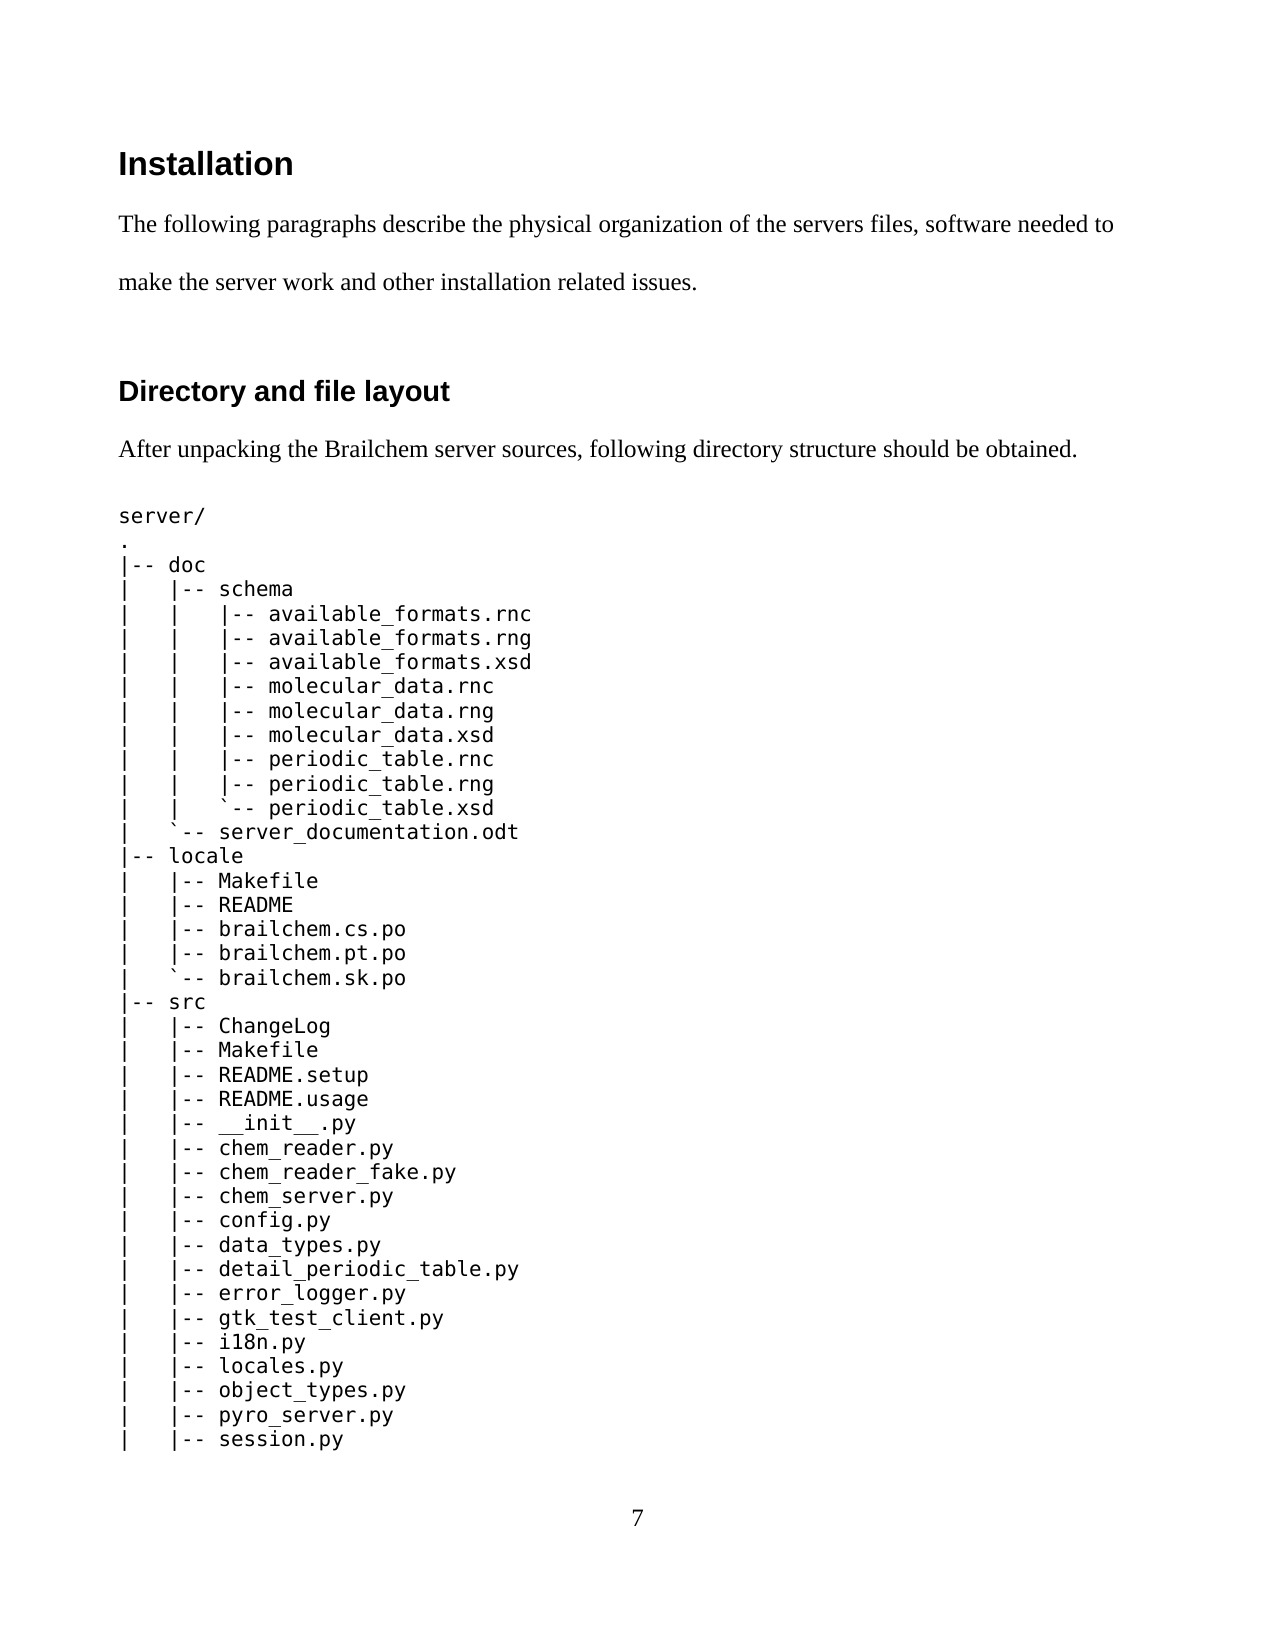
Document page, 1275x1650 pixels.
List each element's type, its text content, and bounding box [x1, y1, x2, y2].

subtitle Installation [118, 144, 1157, 182]
text |-- doc [118, 553, 1157, 577]
text | |-- README.usage [118, 1087, 1157, 1111]
text | |-- detail_periodic_table.py [118, 1257, 1157, 1281]
text | | |-- available_formats.xsd [118, 650, 1157, 674]
text | `-- server_documentation.odt [118, 820, 1157, 844]
text | |-- data_types.py [118, 1233, 1157, 1257]
text | | |-- periodic_table.rng [118, 772, 1157, 796]
text | |-- gtk_test_client.py [118, 1306, 1157, 1330]
text | |-- brailchem.cs.po [118, 917, 1157, 941]
text | |-- error_logger.py [118, 1281, 1157, 1306]
text | |-- i18n.py [118, 1330, 1157, 1354]
text | |-- schema [118, 577, 1157, 602]
text | |-- README.setup [118, 1063, 1157, 1087]
text | |-- session.py [118, 1427, 1157, 1451]
text | |-- README [118, 893, 1157, 917]
text . [118, 529, 1157, 553]
text | | `-- periodic_table.xsd [118, 796, 1157, 820]
text | |-- object_types.py [118, 1378, 1157, 1403]
text | | |-- available_formats.rng [118, 626, 1157, 650]
text | | |-- periodic_table.rnc [118, 747, 1157, 772]
text | | |-- molecular_data.xsd [118, 723, 1157, 747]
text | |-- chem_reader_fake.py [118, 1160, 1157, 1184]
text |-- src [118, 990, 1157, 1014]
text | |-- locales.py [118, 1354, 1157, 1378]
text | | |-- molecular_data.rng [118, 699, 1157, 723]
text | `-- brailchem.sk.po [118, 966, 1157, 990]
text | |-- Makefile [118, 869, 1157, 893]
text | |-- chem_reader.py [118, 1136, 1157, 1160]
text | |-- Makefile [118, 1038, 1157, 1063]
text | | |-- available_formats.rnc [118, 602, 1157, 626]
text | |-- config.py [118, 1208, 1157, 1233]
text | |-- ChangeLog [118, 1014, 1157, 1038]
text | |-- __init__.py [118, 1111, 1157, 1136]
text | |-- chem_server.py [118, 1184, 1157, 1208]
text | |-- brailchem.pt.po [118, 941, 1157, 966]
text server/ [118, 504, 1157, 529]
text |-- locale [118, 844, 1157, 869]
text After unpacking the Brailchem server sources, following directory structure should be obtained. [118, 434, 1157, 463]
text | |-- pyro_server.py [118, 1403, 1157, 1427]
text | | |-- molecular_data.rnc [118, 674, 1157, 699]
text The following paragraphs describe the physical organization of the servers files, software needed to make the server work and other installation related issues. [118, 209, 1157, 295]
subtitle Directory and file layout [118, 374, 1157, 408]
